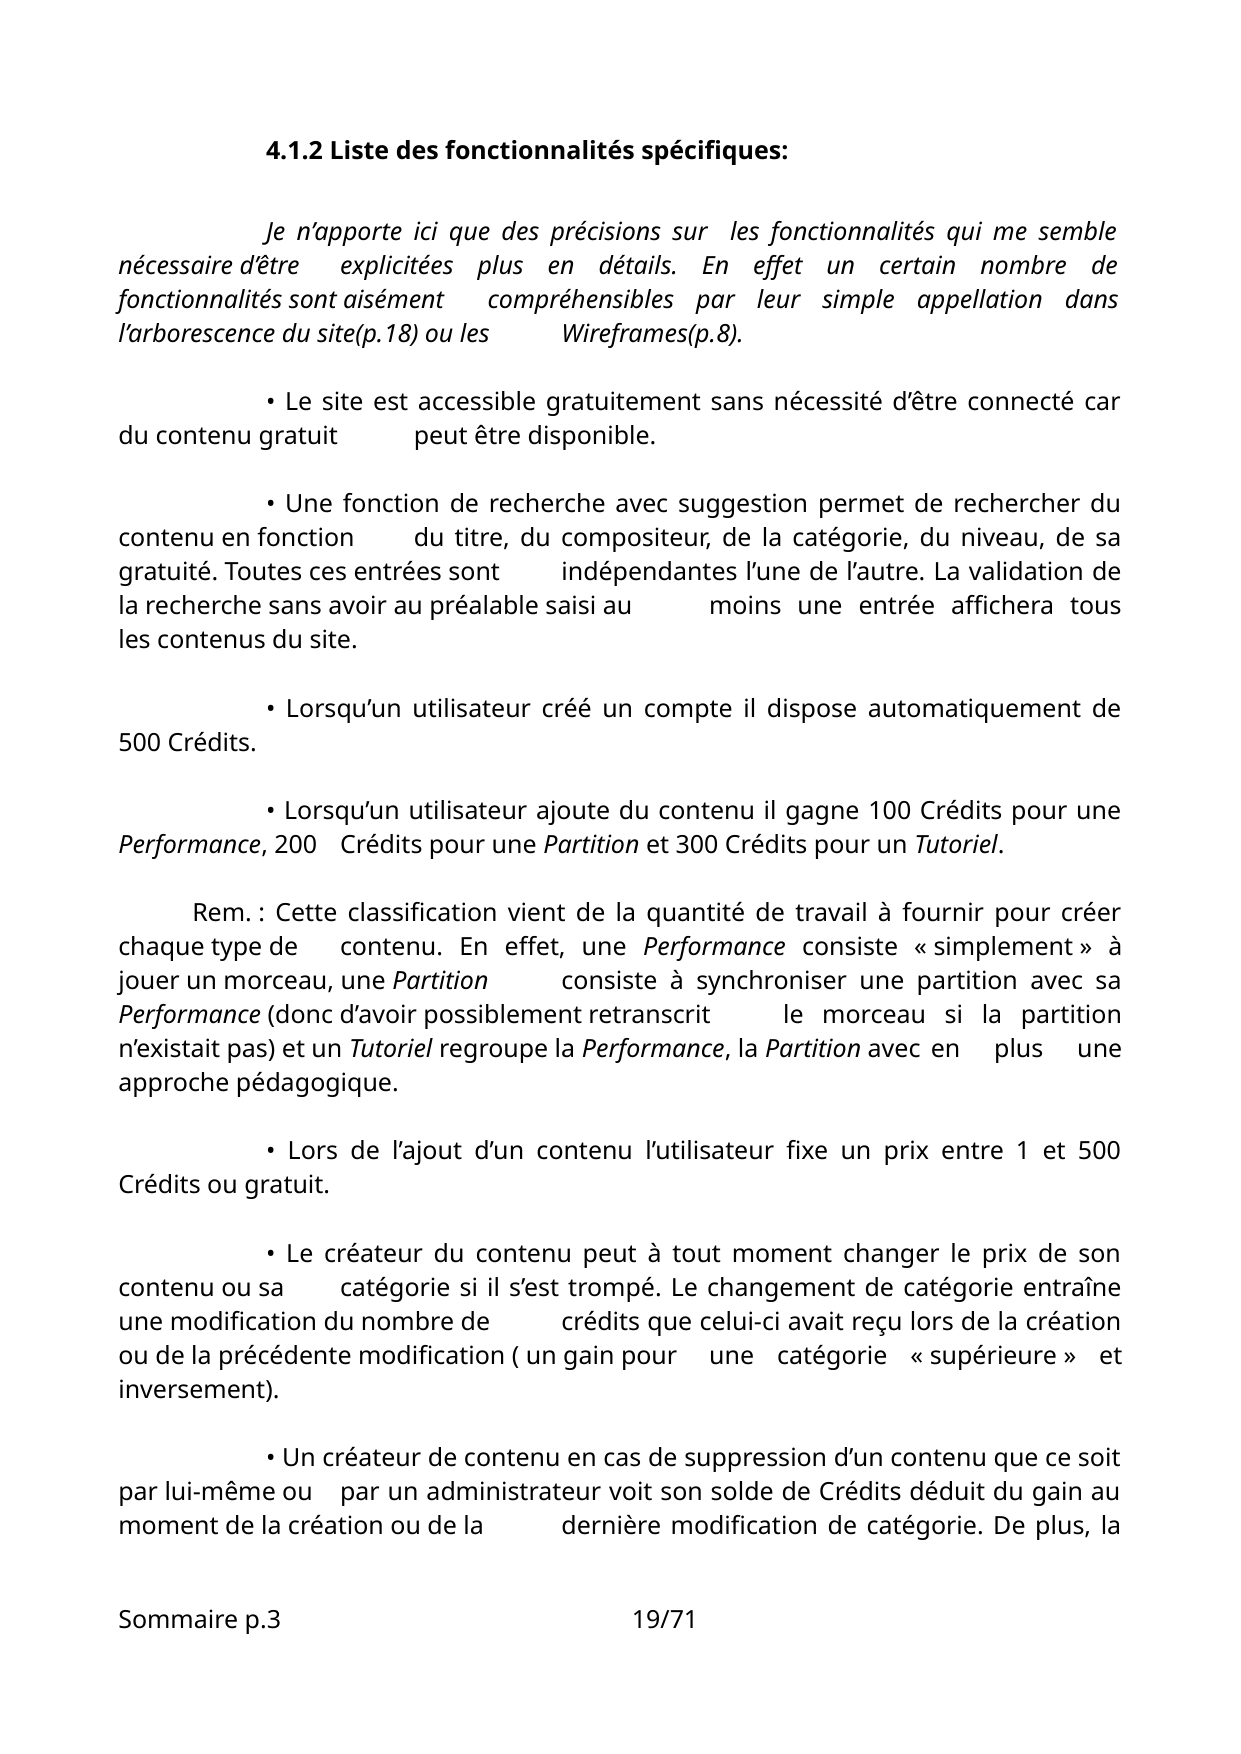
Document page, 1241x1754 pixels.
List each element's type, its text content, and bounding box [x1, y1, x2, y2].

text • Une fonction de recherche avec suggestion permet de rechercher du contenu en fonction du titre, du compositeur, de la catégorie, du niveau, de sa gratuité. Toutes ces entrées sont indépendantes l’une de l’autre. La validation de la recherche sans avoir au préalable saisi au moins une entrée affichera tous les contenus du site. [118, 486, 1122, 656]
subtitle 4.1.2 Liste des fonctionnalités spécifiques: [118, 133, 1122, 167]
text • Lors de l’ajout d’un contenu l’utilisateur fixe un prix entre 1 et 500 Crédits ou gratuit. [118, 1133, 1122, 1201]
text Rem. : Cette classification vient de la quantité de travail à fournir pour créer chaque type de contenu. En effet, une Performance consiste « simplement » à jouer un morceau, une Partition consiste à synchroniser une partition avec sa Performance (donc d’avoir possiblement retranscrit le morceau si la partition n’existait pas) et un Tutoriel regroupe la Performance, la Partition avec en plus une approche pédagogique. [118, 894, 1122, 1099]
text • Lorsqu’un utilisateur créé un compte il dispose automatiquement de 500 Crédits. [118, 690, 1122, 758]
text • Le site est accessible gratuitement sans nécessité d’être connecté car du contenu gratuit peut être disponible. [118, 384, 1122, 452]
text • Un créateur de contenu en cas de suppression d’un contenu que ce soit par lui-même ou par un administrateur voit son solde de Crédits déduit du gain au moment de la création ou de la dernière modification de catégorie. De plus, la [118, 1439, 1122, 1542]
text Je n’apporte ici que des précisions sur les fonctionnalités qui me semble nécessaire d’être explicitées plus en détails. En effet un certain nombre de fonctionnalités sont aisément compréhensibles par leur simple appellation dans l’arborescence du site(p.15) ou les Wireframes(p.7). [118, 213, 1122, 349]
text • Lorsqu’un utilisateur ajoute du contenu il gagne 100 Crédits pour une Performance, 200 Crédits pour une Partition et 300 Crédits pour un Tutoriel. [118, 792, 1122, 861]
text • Le créateur du contenu peut à tout moment changer le prix de son contenu ou sa catégorie si il s’est trompé. Le changement de catégorie entraîne une modification du nombre de crédits que celui-ci avait reçu lors de la création ou de la précédente modification ( un gain pour une catégorie « supérieure » et inversement). [118, 1235, 1122, 1406]
